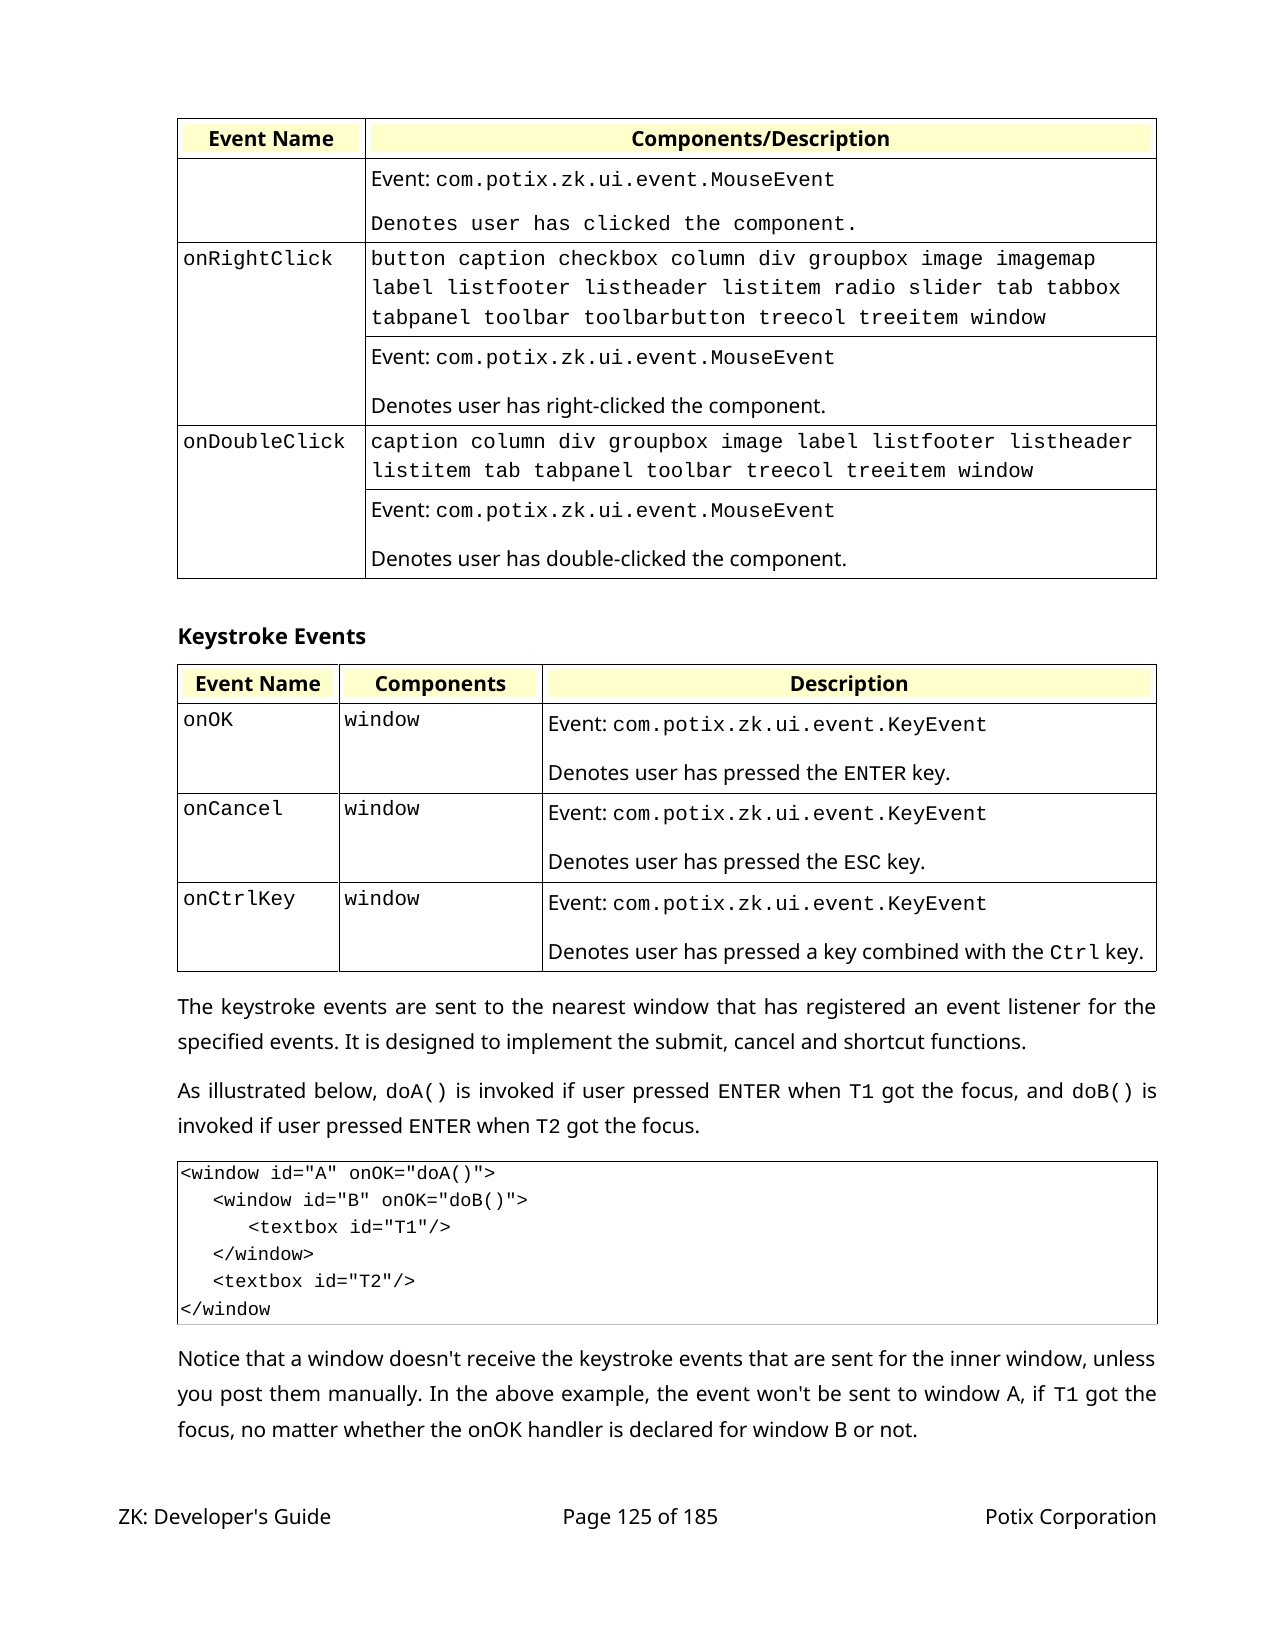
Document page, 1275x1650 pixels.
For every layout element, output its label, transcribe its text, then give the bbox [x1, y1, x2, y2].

table_cell Event: com.potix.zk.ui.event.MouseEvent Denotes user has right-clicked the component. [366, 337, 1156, 425]
subtitle Keystroke Events [177, 621, 1157, 651]
text </window> [178, 1242, 1157, 1266]
table_cell window [340, 704, 542, 793]
table_header caption column div groupbox image label listfooter listheader listitem tab tabpanel toolbar treecol treeitem window [366, 426, 1156, 489]
table_cell onCtrlKey [178, 883, 338, 971]
table_cell [178, 159, 365, 242]
table_cell window [340, 794, 542, 882]
text <textbox id="T1"/> [178, 1215, 1157, 1239]
table_cell onOK [178, 704, 338, 793]
table_cell Event: com.potix.zk.ui.event.KeyEvent Denotes user has pressed a key combined with the Ctrl key. [543, 883, 1156, 971]
table_cell onRightClick [178, 243, 365, 425]
text As illustrated below, doA() is invoked if user pressed ENTER when T1 got the focus, and doB() is invoked if user pressed ENTER when T2 got the focus. [177, 1076, 1157, 1140]
table_cell Event: com.potix.zk.ui.event.KeyEvent Denotes user has pressed the ESC key. [543, 794, 1156, 882]
table_cell window [340, 883, 542, 971]
text The keystroke events are sent to the nearest window that has registered an event listener for the specified events. It is designed to implement the submit, cancel and shortcut functions. [177, 992, 1157, 1055]
text <window id="B" onOK="doB()"> [178, 1188, 1157, 1212]
table_header Event Name [178, 119, 365, 158]
text </window [178, 1296, 1157, 1324]
table_cell Event: com.potix.zk.ui.event.MouseEvent Denotes user has clicked the component. [366, 159, 1156, 242]
text Notice that a window doesn't receive the keystroke events that are sent for the inner window, unless you post them manually. In the above example, the event won't be sent to window A, if T1 got the focus, no matter whether the onOK handler is declared for window B or not. [177, 1344, 1157, 1443]
table_cell onCancel [178, 794, 338, 882]
table_cell Event: com.potix.zk.ui.event.KeyEvent Denotes user has pressed the ENTER key. [543, 704, 1156, 793]
table_header Components/Description [366, 119, 1156, 158]
text <window id="A" onOK="doA()"> [178, 1162, 1157, 1185]
table_header button caption checkbox column div groupbox image imagemap label listfooter listheader listitem radio slider tab tabbox tabpanel toolbar toolbarbutton treecol treeitem window [366, 243, 1156, 336]
table_header Event Name [178, 665, 338, 703]
text <textbox id="T2"/> [178, 1269, 1157, 1293]
table_header Description [543, 665, 1156, 703]
table_header Components [340, 665, 542, 703]
table_cell Event: com.potix.zk.ui.event.MouseEvent Denotes user has double-clicked the component. [366, 490, 1156, 578]
table_cell onDoubleClick [178, 426, 365, 578]
